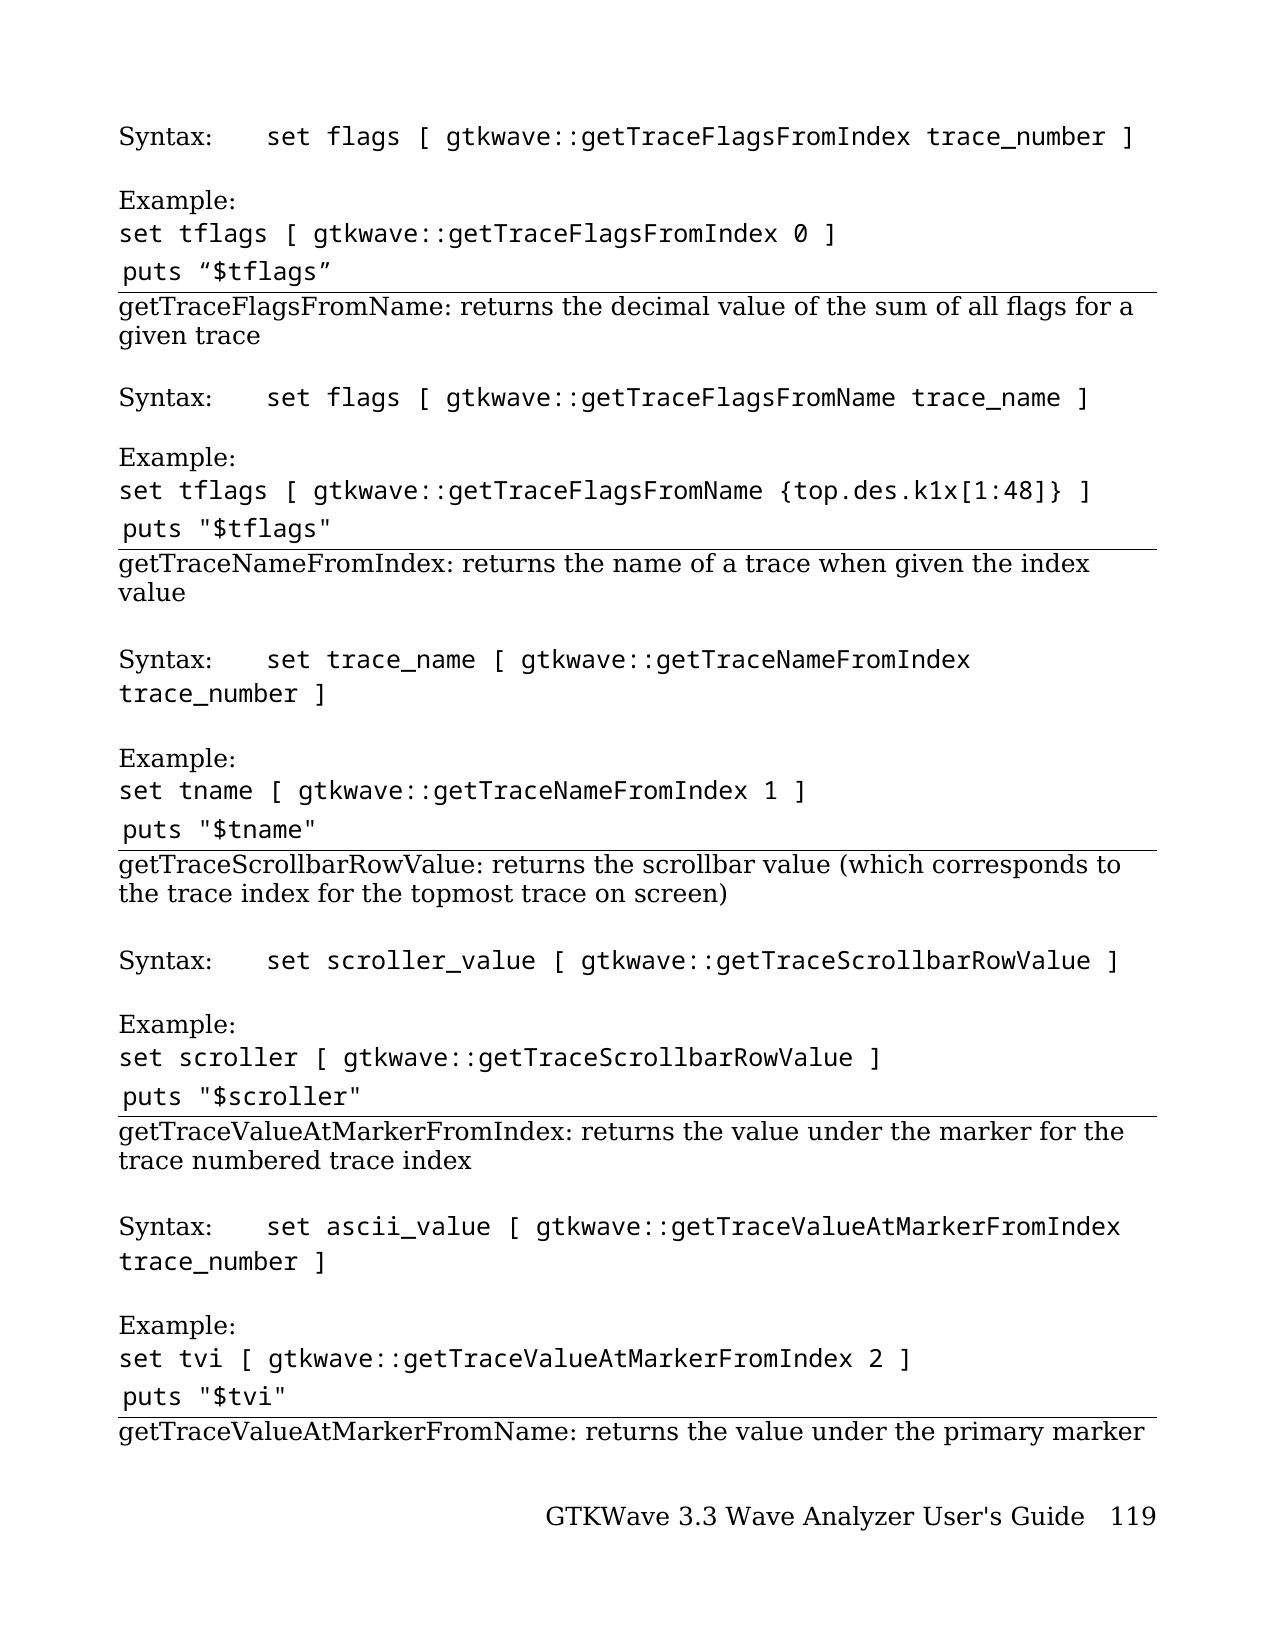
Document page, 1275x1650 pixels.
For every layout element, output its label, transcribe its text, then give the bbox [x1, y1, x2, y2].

text Example: [118, 186, 1157, 215]
text Syntax: set flags [ gtkwave::getTraceFlagsFromName trace_name ] [118, 380, 1157, 414]
text set tname [ gtkwave::getTraceNameFromIndex 1 ] [118, 773, 1157, 807]
text set tvi [ gtkwave::getTraceValueAtMarkerFromIndex 2 ] [118, 1340, 1157, 1374]
text getTraceFlagsFromName: returns the decimal value of the sum of all flags for a given trace [118, 293, 1157, 351]
text getTraceValueAtMarkerFromName: returns the value under the primary marker [118, 1418, 1157, 1447]
text Syntax: set scroller_value [ gtkwave::getTraceScrollbarRowValue ] [118, 942, 1157, 976]
text puts “$tflags” [118, 249, 1157, 292]
text Example: [118, 443, 1157, 472]
text getTraceNameFromIndex: returns the name of a trace when given the index value [118, 550, 1157, 608]
text set tflags [ gtkwave::getTraceFlagsFromIndex 0 ] [118, 215, 1157, 249]
text Syntax: set ascii_value [ gtkwave::getTraceValueAtMarkerFromIndex trace_number ] [118, 1209, 1157, 1277]
text puts "$scroller" [118, 1074, 1157, 1116]
text Example: [118, 1311, 1157, 1340]
text puts "$tvi" [118, 1374, 1157, 1417]
text getTraceValueAtMarkerFromIndex: returns the value under the marker for the trace numbered trace index [118, 1117, 1157, 1175]
text puts "$tname" [118, 807, 1157, 850]
text Example: [118, 744, 1157, 773]
text puts "$tflags" [118, 506, 1157, 549]
text set scroller [ gtkwave::getTraceScrollbarRowValue ] [118, 1040, 1157, 1074]
text Syntax: set flags [ gtkwave::getTraceFlagsFromIndex trace_number ] [118, 118, 1157, 152]
text Example: [118, 1011, 1157, 1040]
text Syntax: set trace_name [ gtkwave::getTraceNameFromIndex trace_number ] [118, 642, 1157, 710]
text getTraceScrollbarRowValue: returns the scrollbar value (which corresponds to the trace index for the topmost trace on screen) [118, 851, 1157, 908]
text set tflags [ gtkwave::getTraceFlagsFromName {top.des.k1x[1:48]} ] [118, 472, 1157, 506]
